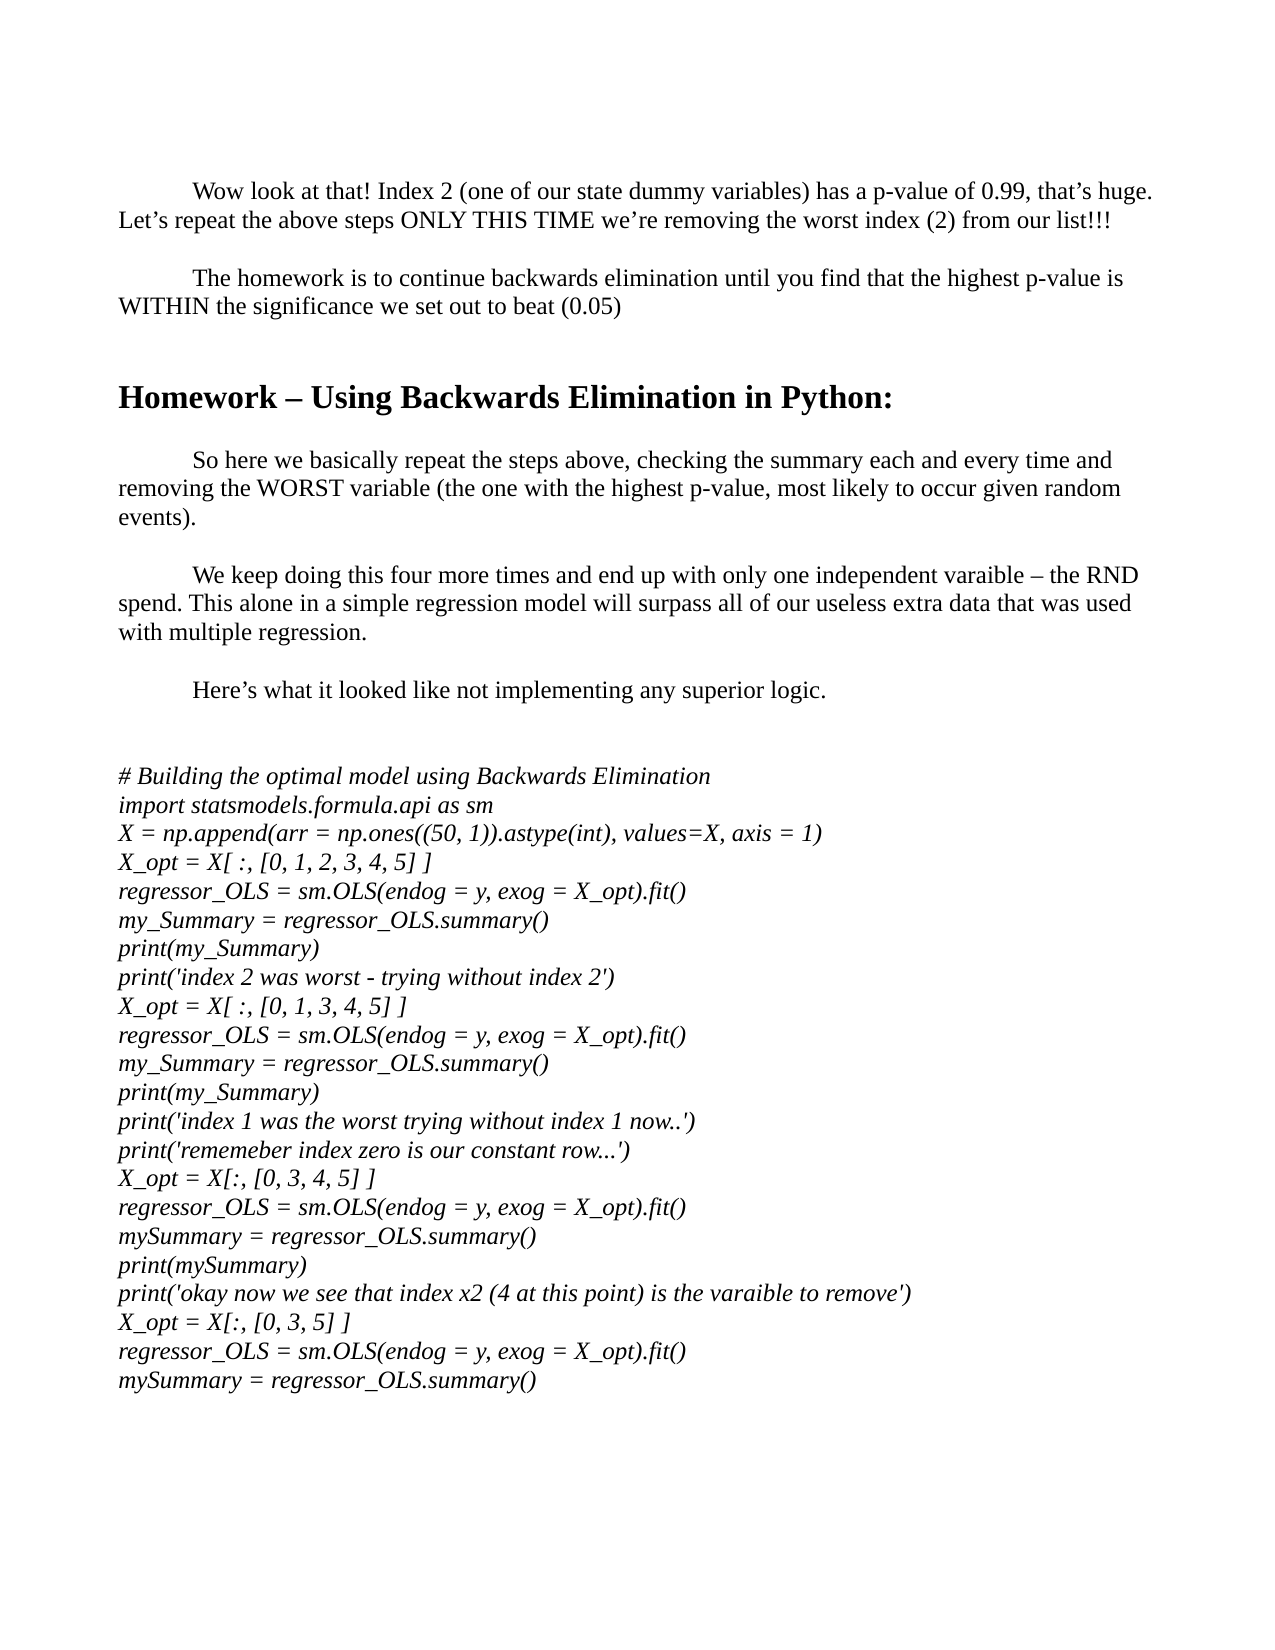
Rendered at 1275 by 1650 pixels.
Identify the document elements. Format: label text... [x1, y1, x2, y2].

text X_opt = X[ :, [0, 1, 3, 4, 5] ] [118, 991, 1157, 1020]
text print('rememeber index zero is our constant row...') [118, 1135, 1157, 1163]
text print(my_Summary) [118, 933, 1157, 962]
text Here’s what it looked like not implementing any superior logic. [118, 675, 1157, 703]
text We keep doing this four more times and end up with only one independent varaible – the RND spend. This alone in a simple regression model will surpass all of our useless extra data that was used with multiple regression. [118, 560, 1157, 646]
text Wow look at that! Index 2 (one of our state dummy variables) has a p-value of 0.99, that’s huge. Let’s repeat the above steps ONLY THIS TIME we’re removing the worst index (2) from our list!!! [118, 176, 1157, 234]
text my_Summary = regressor_OLS.summary() [118, 1048, 1157, 1077]
text mySummary = regressor_OLS.summary() [118, 1221, 1157, 1250]
text X = np.append(arr = np.ones((50, 1)).astype(int), values=X, axis = 1) [118, 818, 1157, 847]
text # Building the optimal model using Backwards Elimination [118, 761, 1157, 790]
text mySummary = regressor_OLS.summary() [118, 1365, 1157, 1393]
text print('index 1 was the worst trying without index 1 now..') [118, 1106, 1157, 1135]
text X_opt = X[ :, [0, 1, 2, 3, 4, 5] ] [118, 847, 1157, 876]
text regressor_OLS = sm.OLS(endog = y, exog = X_opt).fit() [118, 1336, 1157, 1365]
text print(my_Summary) [118, 1077, 1157, 1106]
text So here we basically repeat the steps above, checking the summary each and every time and removing the WORST variable (the one with the highest p-value, most likely to occur given random events). [118, 445, 1157, 531]
text X_opt = X[:, [0, 3, 5] ] [118, 1307, 1157, 1336]
text X_opt = X[:, [0, 3, 4, 5] ] [118, 1163, 1157, 1192]
text print(mySummary) [118, 1250, 1157, 1278]
text print('okay now we see that index x2 (4 at this point) is the varaible to remove') [118, 1278, 1157, 1307]
text import statsmodels.formula.api as sm [118, 790, 1157, 818]
text The homework is to continue backwards elimination until you find that the highest p-value is WITHIN the significance we set out to beat (0.05) [118, 263, 1157, 320]
text print('index 2 was worst - trying without index 2') [118, 962, 1157, 991]
text Homework – Using Backwards Elimination in Python: [118, 378, 1157, 416]
text regressor_OLS = sm.OLS(endog = y, exog = X_opt).fit() [118, 1020, 1157, 1048]
text regressor_OLS = sm.OLS(endog = y, exog = X_opt).fit() [118, 1192, 1157, 1221]
text regressor_OLS = sm.OLS(endog = y, exog = X_opt).fit() [118, 876, 1157, 905]
text my_Summary = regressor_OLS.summary() [118, 905, 1157, 933]
